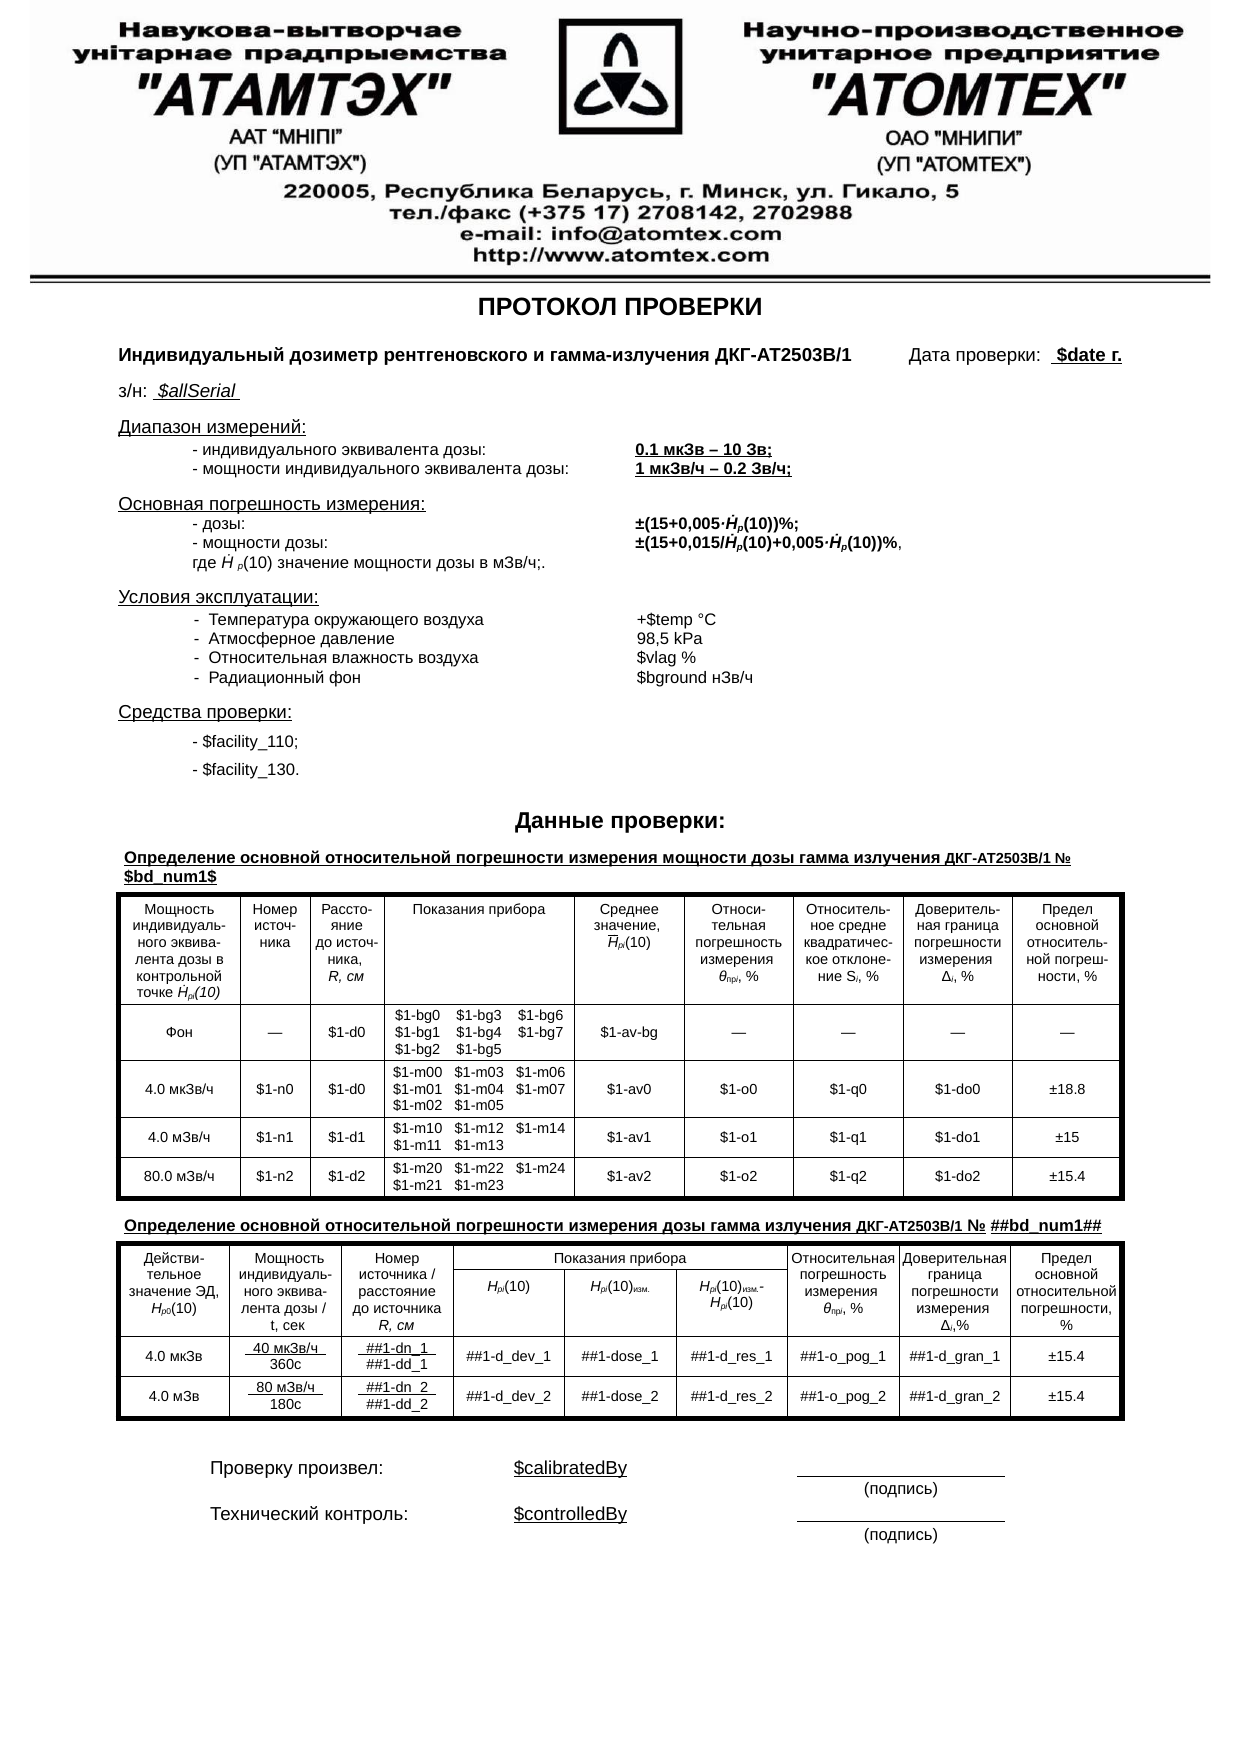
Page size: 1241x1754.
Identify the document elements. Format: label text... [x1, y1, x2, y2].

table_cell [210, 1479, 513, 1500]
table_cell Относитель-ное средне квадратичес-кое отклоне-ние Si, % [794, 897, 903, 1004]
table_cell ±15.4 [1013, 1158, 1119, 1196]
table_cell — [1013, 1005, 1119, 1060]
table_cell [514, 1524, 771, 1546]
table_cell ±15.4 [1011, 1377, 1119, 1416]
text - Атмосферное давление 98,5 kPa [119, 629, 1122, 648]
table_cell Предел основной относитель-ной погреш-ности, % [1013, 897, 1119, 1004]
table_cell Hpi(10)изм. [565, 1270, 676, 1336]
table_cell $controlledBy [514, 1500, 771, 1524]
table_cell $1-d0 [311, 1061, 384, 1117]
table_cell Относи-тельная погрешность измерения θпрi, % [685, 897, 793, 1004]
table_cell (подпись) [771, 1524, 1030, 1546]
table_cell Среднее значение, Ḣpi(10) [575, 897, 684, 1004]
text - мощности дозы: ±(15+0,015/Ḣp(10)+0,005·Ḣp(10))%, [118, 533, 1122, 552]
table_cell ##1-dn_1 ##1-dd_1 [342, 1337, 453, 1376]
table_cell $1-av0 [575, 1061, 684, 1117]
text Диапазон измерений: [118, 416, 1122, 437]
table_cell $1-o1 [685, 1118, 793, 1157]
table_cell ##1-o_pog_1 [788, 1337, 899, 1376]
table_cell Номер источ-ника [241, 897, 310, 1004]
text Данные проверки: [118, 807, 1122, 833]
table_cell Доверитель-ная граница погрешности измерения Δi, % [904, 897, 1012, 1004]
table_cell 80 мЗв/ч 180c [230, 1377, 341, 1416]
table_cell 4.0 мЗв [121, 1377, 229, 1416]
text - $facility_110; [118, 732, 1122, 751]
table_cell — [685, 1005, 793, 1060]
table_cell $1-bg0 $1-bg1 $1-bg2 $1-bg3 $1-bg4 $1-bg5 $1-bg6 $1-bg7 [385, 1005, 574, 1060]
table_cell ##1-d_dev_1 [454, 1337, 564, 1376]
table_cell $1-av2 [575, 1158, 684, 1196]
table_cell $1-n2 [241, 1158, 310, 1196]
table_cell 80.0 мЗв/ч [121, 1158, 240, 1196]
table_cell [771, 1500, 1030, 1524]
table_header Определение основной относительной погрешности измерения дозы гамма излучения ДКГ-АТ2503B/1 № ##bd_num1## [118, 1201, 1122, 1241]
table_cell $1-d2 [311, 1158, 384, 1196]
table_cell Технический контроль: [210, 1500, 513, 1524]
picture [29, 0, 1211, 285]
table_cell ##1-dn_2 ##1-dd_2 [342, 1377, 453, 1416]
table_cell 4.0 мкЗв/ч [121, 1061, 240, 1117]
table_cell $1-o0 [685, 1061, 793, 1117]
table_cell Номер источника / расстояние до источника R, см [342, 1246, 453, 1336]
text - индивидуального эквивалента дозы: 0.1 мкЗв – 10 Зв; [118, 437, 1122, 459]
table_cell ##1-d_res_1 [677, 1337, 787, 1376]
table_cell — [241, 1005, 310, 1060]
table_cell $1-n1 [241, 1118, 310, 1157]
table_cell Hpi(10) [454, 1270, 564, 1336]
table_cell 4.0 мкЗв [121, 1337, 229, 1376]
table_cell Предел основной относительной погрешности, % [1011, 1246, 1119, 1336]
table_cell 40 мкЗв/ч 360c [230, 1337, 341, 1376]
table_cell ±15.4 [1011, 1337, 1119, 1376]
table_cell $1-q1 [794, 1118, 903, 1157]
text - Относительная влажность воздуха $vlag % [119, 648, 1122, 667]
text Основная погрешность измерения: [118, 493, 1122, 514]
table_cell ##1-o_pog_2 [788, 1377, 899, 1416]
table_cell $1-m10 $1-m11 $1-m12 $1-m13 $1-m14 [385, 1118, 574, 1157]
table_cell $1-m20 $1-m21 $1-m22 $1-m23 $1-m24 [385, 1158, 574, 1196]
table_header $calibratedBy [514, 1455, 771, 1479]
table_cell Действи-тельное значение ЭД, Hp0(10) [121, 1246, 229, 1336]
text - дозы: ±(15+0,005·Ḣp(10))%; [118, 514, 1122, 533]
table_cell [514, 1479, 771, 1500]
table_cell Доверительная граница погрешности измерения Δi,% [900, 1246, 1010, 1336]
text - Радиационный фон $bground нЗв/ч [119, 667, 1122, 687]
table_cell $1-av1 [575, 1118, 684, 1157]
text - мощности индивидуального эквивалента дозы: 1 мкЗв/ч – 0.2 Зв/ч; [118, 459, 1122, 478]
text Условия эксплуатации: [118, 586, 1122, 608]
table_cell $1-n0 [241, 1061, 310, 1117]
table_cell Мощность индивидуаль-ного эквива-лента дозы в контрольной точке Ḣpi(10) [121, 897, 240, 1004]
table_cell Показания прибора [385, 897, 574, 1004]
table_cell $1-m00 $1-m01 $1-m02 $1-m03 $1-m04 $1-m05 $1-m06 $1-m07 [385, 1061, 574, 1117]
text где Ḣ р(10) значение мощности дозы в мЗв/ч;. [118, 552, 1122, 572]
table_cell Hpi(10)изм.-Hpi(10) [677, 1270, 787, 1336]
table_cell 4.0 мЗв/ч [121, 1118, 240, 1157]
table_cell Показания прибора [454, 1246, 787, 1269]
table_cell $1-o2 [685, 1158, 793, 1196]
text - Температура окружающего воздуха +$temp °C [119, 608, 1122, 629]
table_cell Фон [121, 1005, 240, 1060]
table_cell $1-do0 [904, 1061, 1012, 1117]
table_cell ±15 [1013, 1118, 1119, 1157]
table_cell ##1-d_res_2 [677, 1377, 787, 1416]
table_cell ##1-d_gran_1 [900, 1337, 1010, 1376]
table_cell [210, 1524, 513, 1546]
table_cell — [904, 1005, 1012, 1060]
table_cell $1-d0 [311, 1005, 384, 1060]
table_cell ##1-d_gran_2 [900, 1377, 1010, 1416]
table_header [771, 1455, 1030, 1479]
table_cell Рассто-яние до источ-ника, R, см [311, 897, 384, 1004]
table_cell $1-av-bg [575, 1005, 684, 1060]
text Индивидуальный дозиметр рентгеновского и гамма-излучения ДКГ-АТ2503B/1 Дата проверки: $date г. [118, 344, 1122, 366]
table_header Определение основной относительной погрешности измерения мощности дозы гамма излучения ДКГ-АТ2503B/1 № $bd_num1$ [118, 833, 1122, 892]
text - $facility_130. [118, 760, 1122, 779]
table_cell ##1-dose_2 [565, 1377, 676, 1416]
table_cell — [794, 1005, 903, 1060]
table_cell $1-q2 [794, 1158, 903, 1196]
table_cell (подпись) [771, 1479, 1030, 1500]
table_cell $1-q0 [794, 1061, 903, 1117]
table_cell ##1-dose_1 [565, 1337, 676, 1376]
text з/н: $allSerial [118, 380, 1122, 402]
table_cell $1-do2 [904, 1158, 1012, 1196]
table_cell $1-d1 [311, 1118, 384, 1157]
table_header Проверку произвел: [210, 1455, 513, 1479]
table_cell Мощность индивидуаль-ного эквива-лента дозы / t, сек [230, 1246, 341, 1336]
text Средства проверки: [118, 687, 1122, 723]
text ПРОТОКОЛ ПРОВЕРКИ [118, 292, 1122, 321]
table_cell ±18.8 [1013, 1061, 1119, 1117]
table_cell $1-do1 [904, 1118, 1012, 1157]
table_cell ##1-d_dev_2 [454, 1377, 564, 1416]
table_cell Относительная погрешность измерения θпрi, % [788, 1246, 899, 1336]
